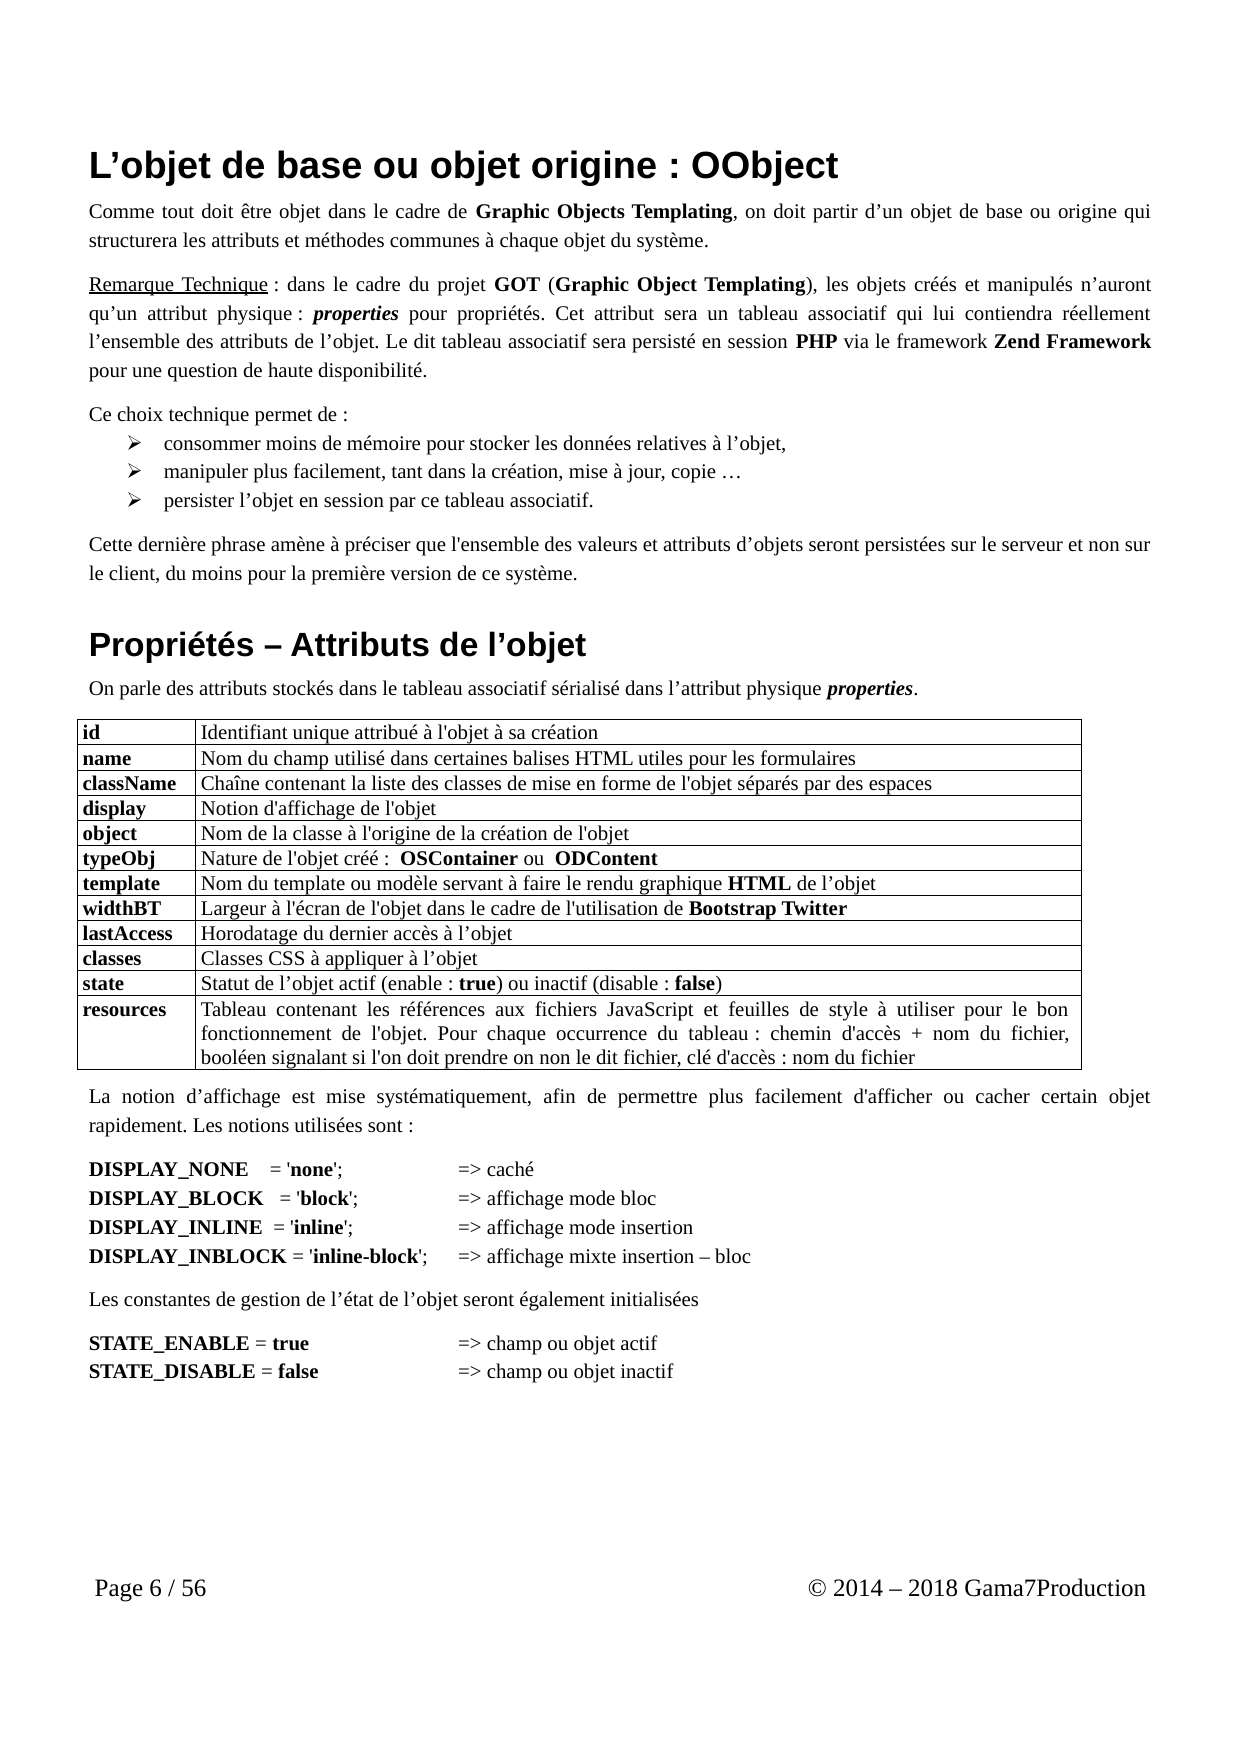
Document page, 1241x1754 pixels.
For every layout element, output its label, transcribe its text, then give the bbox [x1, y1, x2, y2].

table_cell Nom du champ utilisé dans certaines balises HTML utiles pour les formulaires [196, 745, 1081, 769]
text STATE_ENABLE = true => champ ou objet actif [88, 1330, 1152, 1354]
text DISPLAY_NONE = 'none'; => caché [88, 1157, 1152, 1181]
table_cell Nom de la classe à l'origine de la création de l'objet [196, 821, 1081, 845]
subtitle Propriétés – Attributs de l’objet [88, 625, 1152, 663]
table_cell Tableau contenant les références aux fichiers JavaScript et feuilles de style à utiliser pour le bon fonctionnement de l'objet. Pour chaque occurrence du tableau : chemin d'accès + nom du fichier, booléen signalant si l'on doit prendre on non le dit fichier, clé d'accès : nom du fichier [196, 996, 1081, 1069]
list manipuler plus facilement, tant dans la création, mise à jour, copie … [126, 459, 1152, 483]
table_cell Notion d'affichage de l'objet [196, 796, 1081, 820]
table_cell name [78, 745, 195, 769]
table_cell Chaîne contenant la liste des classes de mise en forme de l'objet séparés par des espaces [196, 771, 1081, 794]
table_cell resources [78, 996, 195, 1069]
table_cell Classes CSS à appliquer à l’objet [196, 946, 1081, 970]
table_cell object [78, 821, 195, 845]
table_cell Horodatage du dernier accès à l’objet [196, 921, 1081, 945]
table_cell className [78, 771, 195, 794]
text Comme tout doit être objet dans le cadre de Graphic Objects Templating, on doit partir d’un objet de base ou origine qui structurera les attributs et méthodes communes à chaque objet du système. [88, 199, 1152, 252]
table_cell typeObj [78, 846, 195, 870]
table_cell display [78, 796, 195, 820]
list persister l’objet en session par ce tableau associatif. [126, 488, 1152, 512]
table_cell Nom du template ou modèle servant à faire le rendu graphique HTML de l’objet [196, 871, 1081, 895]
table_cell widthBT [78, 896, 195, 920]
table_cell Largeur à l'écran de l'objet dans le cadre de l'utilisation de Bootstrap Twitter [196, 896, 1081, 920]
table_cell template [78, 871, 195, 895]
text La notion d’affichage est mise systématiquement, afin de permettre plus facilement d'afficher ou cacher certain objet rapidement. Les notions utilisées sont : [88, 1084, 1152, 1137]
table_cell state [78, 971, 195, 995]
text Remarque Technique : dans le cadre du projet GOT (Graphic Object Templating), les objets créés et manipulés n’auront qu’un attribut physique : properties pour propriétés. Cet attribut sera un tableau associatif qui lui contiendra réellement l’ensemble des attributs de l’objet. Le dit tableau associatif sera persisté en session PHP via le framework Zend Framework pour une question de haute disponibilité. [88, 272, 1152, 382]
subtitle L’objet de base ou objet origine : OObject [88, 143, 1152, 187]
table_header id [78, 720, 195, 744]
text DISPLAY_BLOCK = 'block'; => affichage mode bloc [88, 1186, 1152, 1210]
table_cell Statut de l’objet actif (enable : true) ou inactif (disable : false) [196, 971, 1081, 995]
text STATE_DISABLE = false => champ ou objet inactif [88, 1359, 1152, 1383]
text Cette dernière phrase amène à préciser que l'ensemble des valeurs et attributs d’objets seront persistées sur le serveur et non sur le client, du moins pour la première version de ce système. [88, 532, 1152, 584]
text Ce choix technique permet de : [88, 402, 1152, 426]
text DISPLAY_INBLOCK = 'inline-block'; => affichage mixte insertion – bloc [88, 1243, 1152, 1268]
table_cell classes [78, 946, 195, 970]
table_header Identifiant unique attribué à l'objet à sa création [196, 720, 1081, 744]
list consommer moins de mémoire pour stocker les données relatives à l’objet, [126, 430, 1152, 454]
table_cell Nature de l'objet créé : OSContainer ou ODContent [196, 846, 1081, 870]
text DISPLAY_INLINE = 'inline'; => affichage mode insertion [88, 1215, 1152, 1239]
text On parle des attributs stockés dans le tableau associatif sérialisé dans l’attribut physique properties. [88, 676, 1152, 700]
table_cell lastAccess [78, 921, 195, 945]
text Les constantes de gestion de l’état de l’objet seront également initialisées [88, 1287, 1152, 1311]
